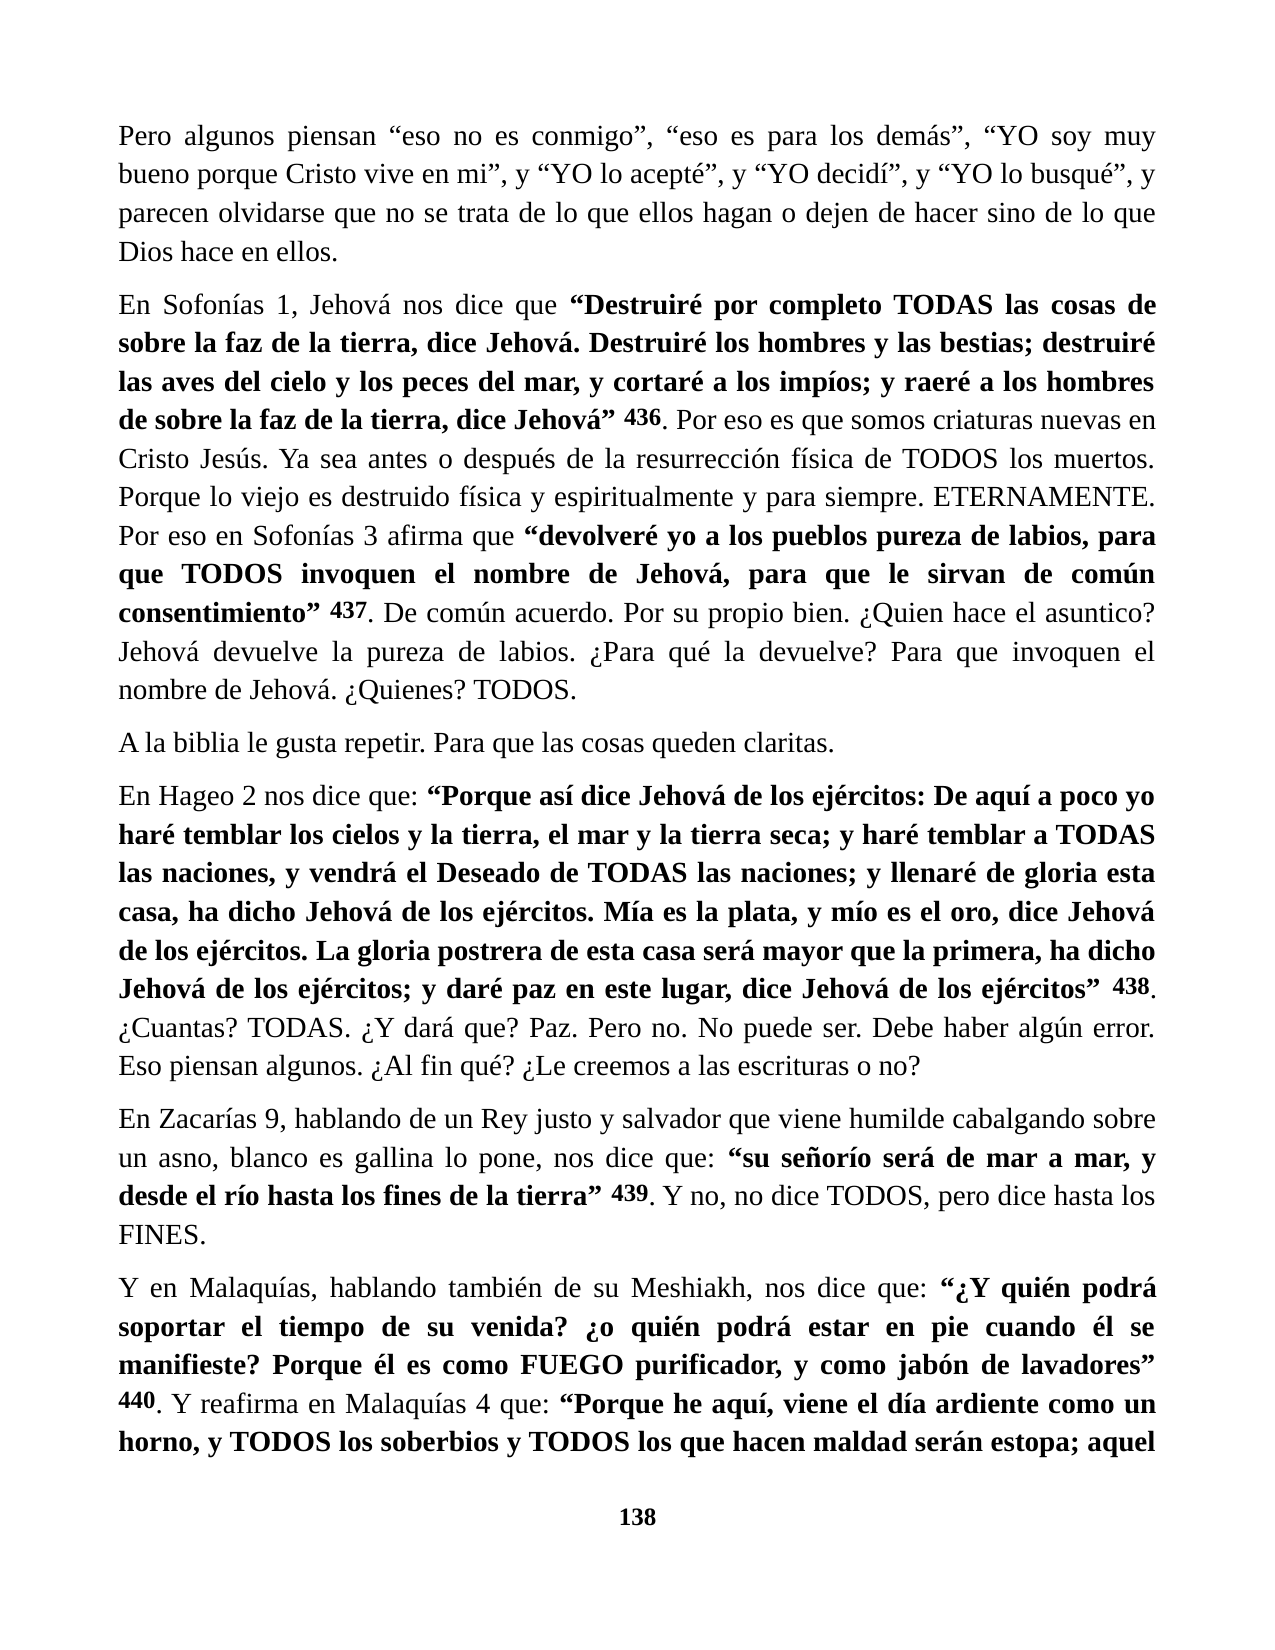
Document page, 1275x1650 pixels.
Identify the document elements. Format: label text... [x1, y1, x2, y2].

text En Sofonías 1, Jehová nos dice que “Destruiré por completo TODAS las cosas de sobre la faz de la tierra, dice Jehová. Destruiré los hombres y las bestias; destruiré las aves del cielo y los peces del mar, y cortaré a los impíos; y raeré a los hombres de sobre la faz de la tierra, dice Jehová” . Por eso es que somos criaturas nuevas en Cristo Jesús. Ya sea antes o después de la resurrección física de TODOS los muertos. Porque lo viejo es destruido física y espiritualmente y para siempre. ETERNAMENTE. Por eso en Sofonías 3 afirma que “devolveré yo a los pueblos pureza de labios, para que TODOS invoquen el nombre de Jehová, para que le sirvan de común consentimiento” . De común acuerdo. Por su propio bien. ¿Quien hace el asuntico? Jehová devuelve la pureza de labios. ¿Para qué la devuelve? Para que invoquen el nombre de Jehová. ¿Quienes? TODOS. [118, 287, 1157, 706]
text Pero algunos piensan “eso no es conmigo”, “eso es para los demás”, “YO soy muy bueno porque Cristo vive en mi”, y “YO lo acepté”, y “YO decidí”, y “YO lo busqué”, y parecen olvidarse que no se trata de lo que ellos hagan o dejen de hacer sino de lo que Dios hace en ellos. [118, 118, 1157, 267]
text En Hageo 2 nos dice que: “Porque así dice Jehová de los ejércitos: De aquí a poco yo haré temblar los cielos y la tierra, el mar y la tierra seca; y haré temblar a TODAS las naciones, y vendrá el Deseado de TODAS las naciones; y llenaré de gloria esta casa, ha dicho Jehová de los ejércitos. Mía es la plata, y mío es el oro, dice Jehová de los ejércitos. La gloria postrera de esta casa será mayor que la primera, ha dicho Jehová de los ejércitos; y daré paz en este lugar, dice Jehová de los ejércitos” . ¿Cuantas? TODAS. ¿Y dará que? Paz. Pero no. No puede ser. Debe haber algún error. Eso piensan algunos. ¿Al fin qué? ¿Le creemos a las escrituras o no? [118, 778, 1157, 1082]
text En Zacarías 9, hablando de un Rey justo y salvador que viene humilde cabalgando sobre un asno, blanco es gallina lo pone, nos dice que: “su señorío será de mar a mar, y desde el río hasta los fines de la tierra” . Y no, no dice TODOS, pero dice hasta los FINES. [118, 1101, 1157, 1251]
text Y en Malaquías, hablando también de su Meshiakh, nos dice que: “¿Y quién podrá soportar el tiempo de su venida? ¿o quién podrá estar en pie cuando él se manifieste? Porque él es como FUEGO purificador, y como jabón de lavadores” . Y reafirma en Malaquías 4 que: “Porque he aquí, viene el día ardiente como un horno, y TODOS los soberbios y TODOS los que hacen maldad serán estopa; aquel [118, 1270, 1157, 1458]
text A la biblia le gusta repetir. Para que las cosas queden claritas. [118, 725, 1157, 759]
